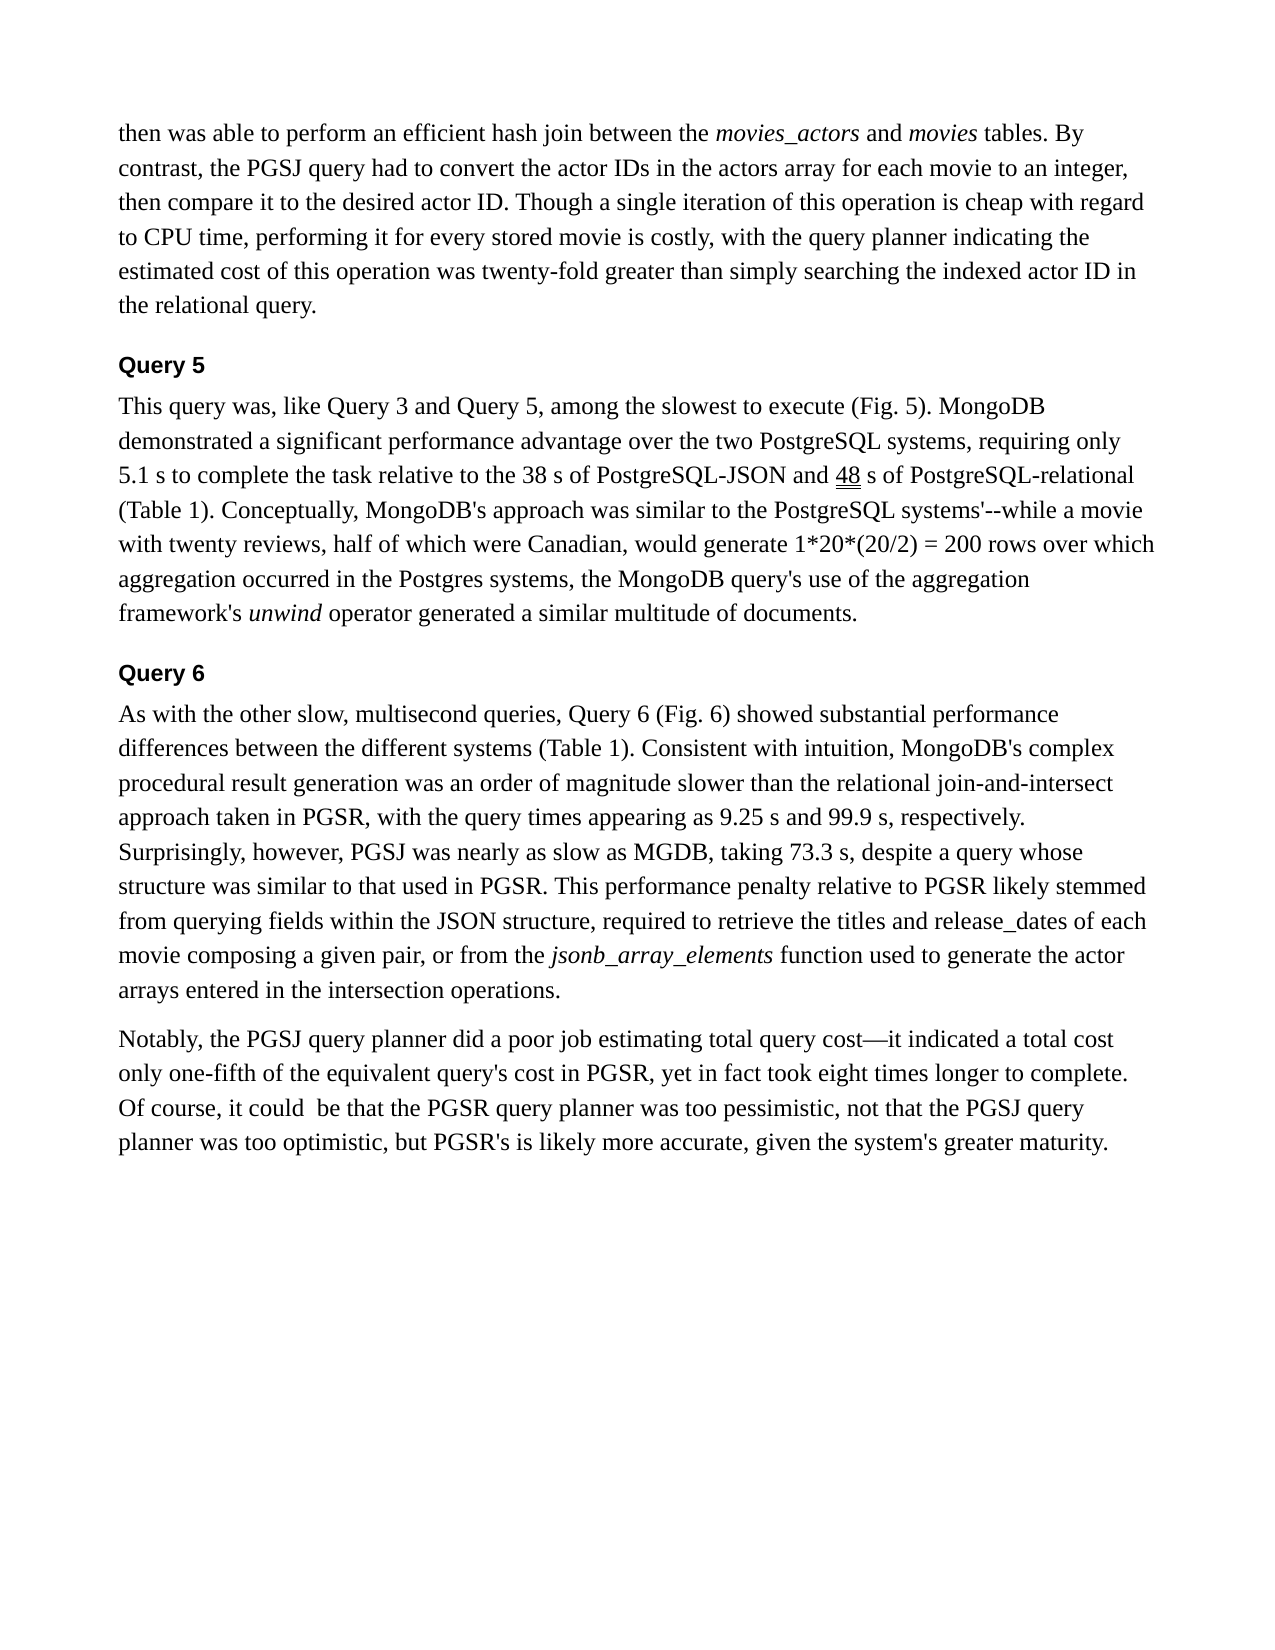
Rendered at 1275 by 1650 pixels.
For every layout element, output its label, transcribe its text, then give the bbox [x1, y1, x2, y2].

text then was able to perform an efficient hash join between the movies_actors and movies tables. By contrast, the PGSJ query had to convert the actor IDs in the actors array for each movie to an integer, then compare it to the desired actor ID. Though a single iteration of this operation is cheap with regard to CPU time, performing it for every stored movie is costly, with the query planner indicating the estimated cost of this operation was twenty-fold greater than simply searching the indexed actor ID in the relational query. [118, 118, 1157, 319]
text As with the other slow, multisecond queries, Query 6 (Fig. 6) showed substantial performance differences between the different systems (Table 1). Consistent with intuition, MongoDB's complex procedural result generation was an order of magnitude slower than the relational join-and-intersect approach taken in PGSR, with the query times appearing as 9.25 s and 99.9 s, respectively. Surprisingly, however, PGSJ was nearly as slow as MGDB, taking 73.3 s, despite a query whose structure was similar to that used in PGSR. This performance penalty relative to PGSR likely stemmed from querying fields within the JSON structure, required to retrieve the titles and release_dates of each movie composing a given pair, or from the jsonb_array­_elements function used to generate the actor arrays entered in the intersection operations. [118, 699, 1157, 1004]
subtitle Query 6 [118, 660, 1157, 687]
text Notably, the PGSJ query planner did a poor job estimating total query cost—it indicated a total cost only one-fifth of the equivalent query's cost in PGSR, yet in fact took eight times longer to complete. Of course, it could be that the PGSR query planner was too pessimistic, not that the PGSJ query planner was too optimistic, but PGSR's is likely more accurate, given the system's greater maturity. [118, 1024, 1157, 1156]
text This query was, like Query 3 and Query 5, among the slowest to execute (Fig. 5). MongoDB demonstrated a significant performance advantage over the two PostgreSQL systems, requiring only 5.1 s to complete the task relative to the 38 s of PostgreSQL-JSON and 48 s of PostgreSQL-relational (Table 1). Conceptually, MongoDB's approach was similar to the PostgreSQL systems'--while a movie with twenty reviews, half of which were Canadian, would generate 1*20*(20/2) = 200 rows over which aggregation occurred in the Postgres systems, the MongoDB query's use of the aggregation framework's unwind operator generated a similar multitude of documents. [118, 391, 1157, 627]
subtitle Query 5 [118, 352, 1157, 379]
